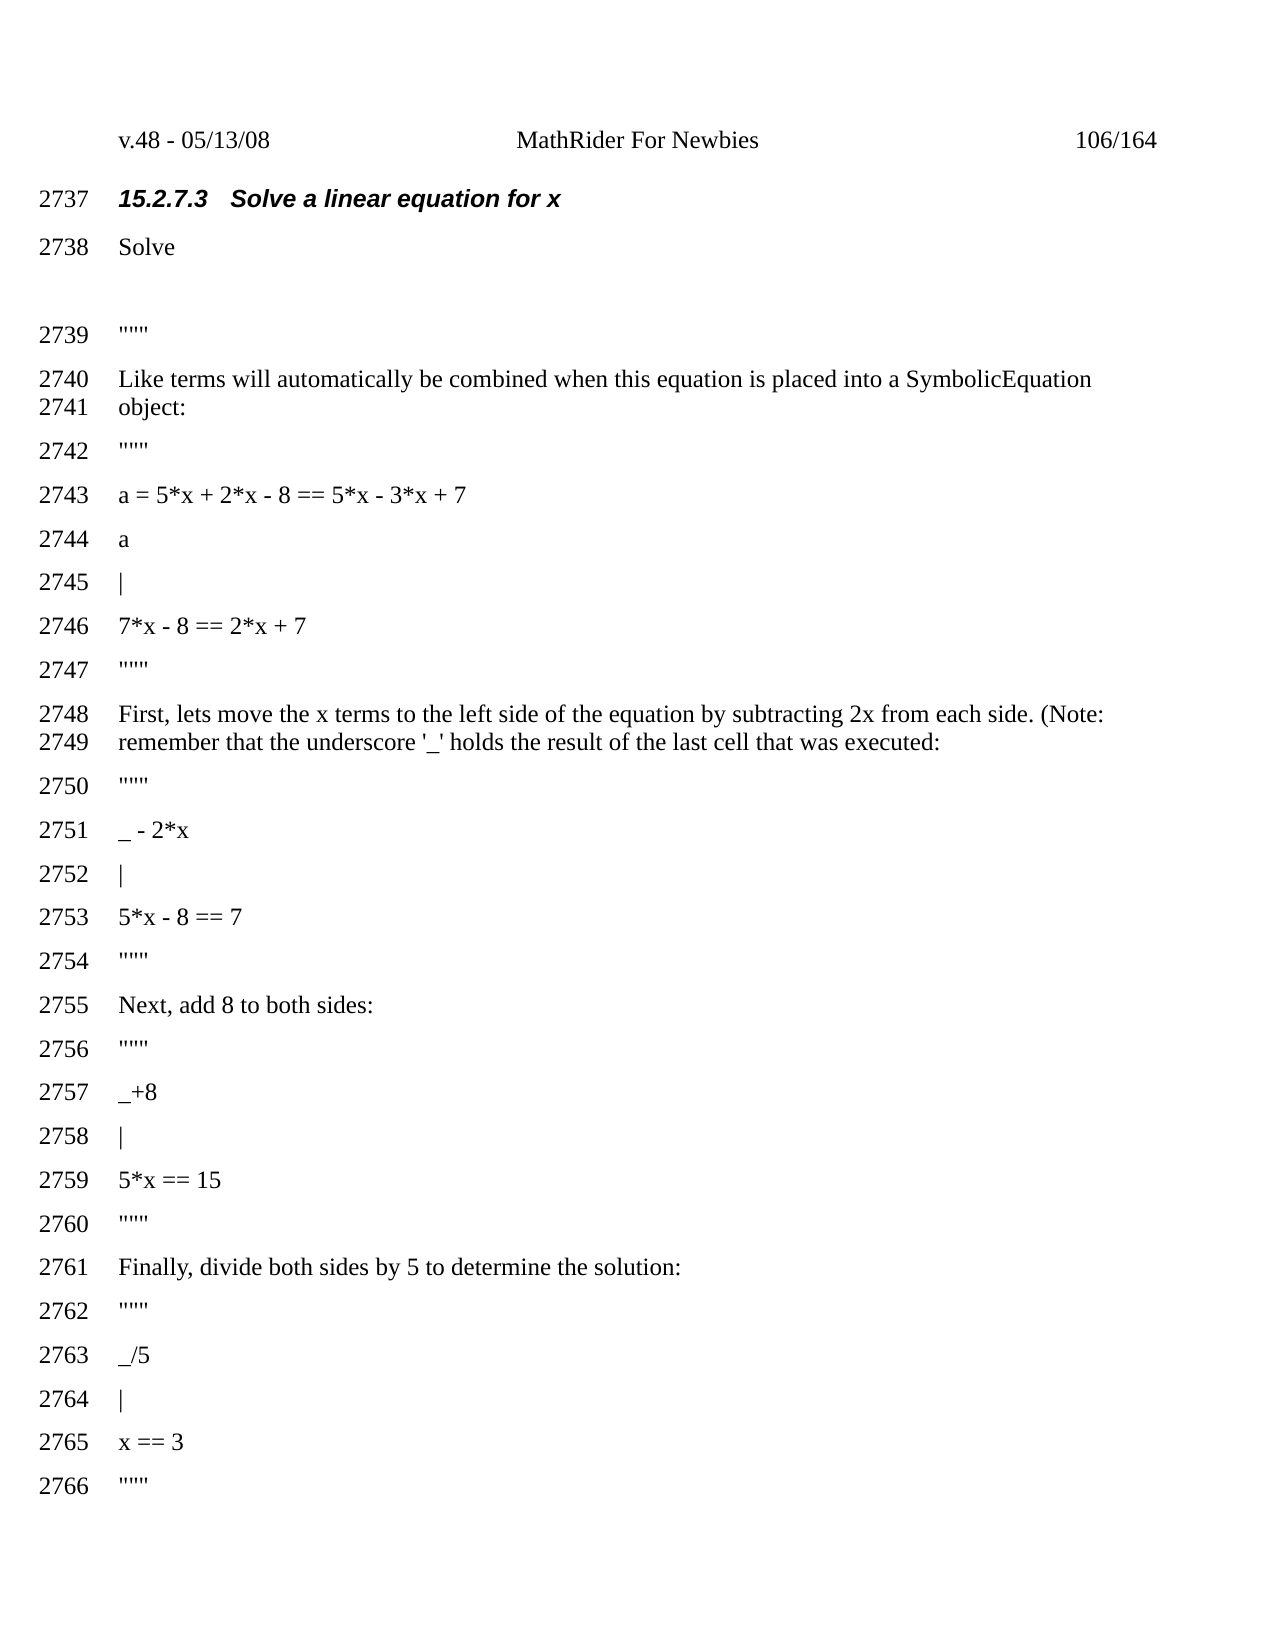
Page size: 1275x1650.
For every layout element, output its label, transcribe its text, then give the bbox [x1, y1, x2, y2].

text 5*x == 15 [118, 1165, 1157, 1194]
text 5*x - 8 == 7 [118, 902, 1157, 931]
text _ - 2*x [118, 815, 1157, 844]
subtitle Solve a linear equation for x [118, 184, 1157, 212]
text | [118, 1121, 1157, 1150]
text First, lets move the x terms to the left side of the equation by subtracting 2x from each side. (Note: remember that the underscore '_' holds the result of the last cell that was executed: [118, 699, 1157, 756]
text Like terms will automatically be combined when this equation is placed into a SymbolicEquation object: [118, 364, 1157, 421]
text """ [118, 946, 1157, 975]
text """ [118, 655, 1157, 684]
text _/5 [118, 1340, 1157, 1369]
text | [118, 1384, 1157, 1412]
text Next, add 8 to both sides: [118, 990, 1157, 1019]
text """ [118, 1471, 1157, 1500]
text a = 5*x + 2*x - 8 == 5*x - 3*x + 7 [118, 480, 1157, 509]
text | [118, 567, 1157, 596]
text | [118, 859, 1157, 887]
text """ [118, 1034, 1157, 1062]
text Solve [118, 232, 1157, 261]
text """ [118, 436, 1157, 465]
text """ [118, 1296, 1157, 1325]
text Finally, divide both sides by 5 to determine the solution: [118, 1252, 1157, 1281]
text """ [118, 320, 1157, 349]
text """ [118, 1209, 1157, 1237]
text a [118, 524, 1157, 552]
text 7*x - 8 == 2*x + 7 [118, 611, 1157, 640]
text _+8 [118, 1077, 1157, 1106]
text """ [118, 771, 1157, 800]
text x == 3 [118, 1427, 1157, 1456]
